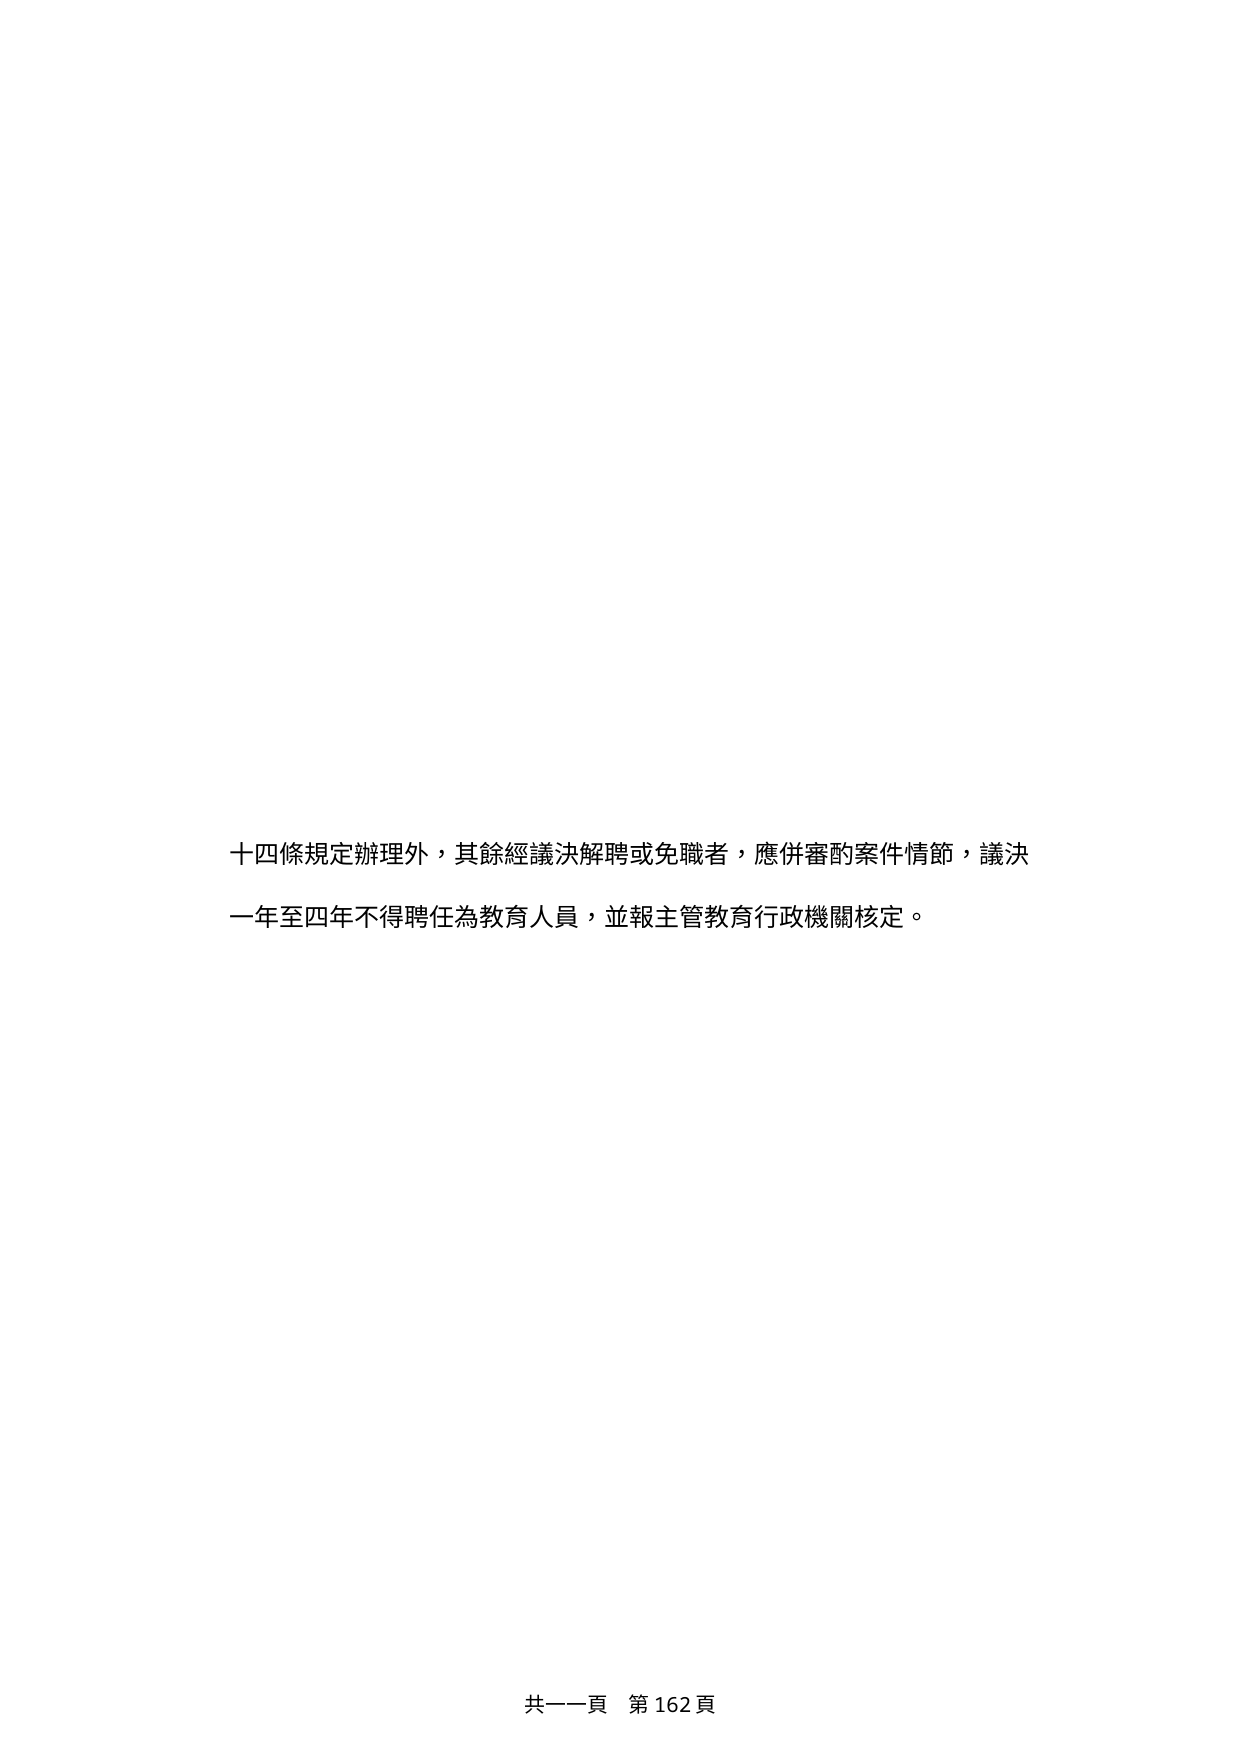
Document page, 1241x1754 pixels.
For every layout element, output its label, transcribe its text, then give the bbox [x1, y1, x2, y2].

text 十四條規定辦理外，其餘經議決解聘或免職者，應併審酌案件情節，議決 [118, 811, 1122, 874]
text 一年至四年不得聘任為教育人員，並報主管教育行政機關核定。 [118, 874, 1122, 936]
